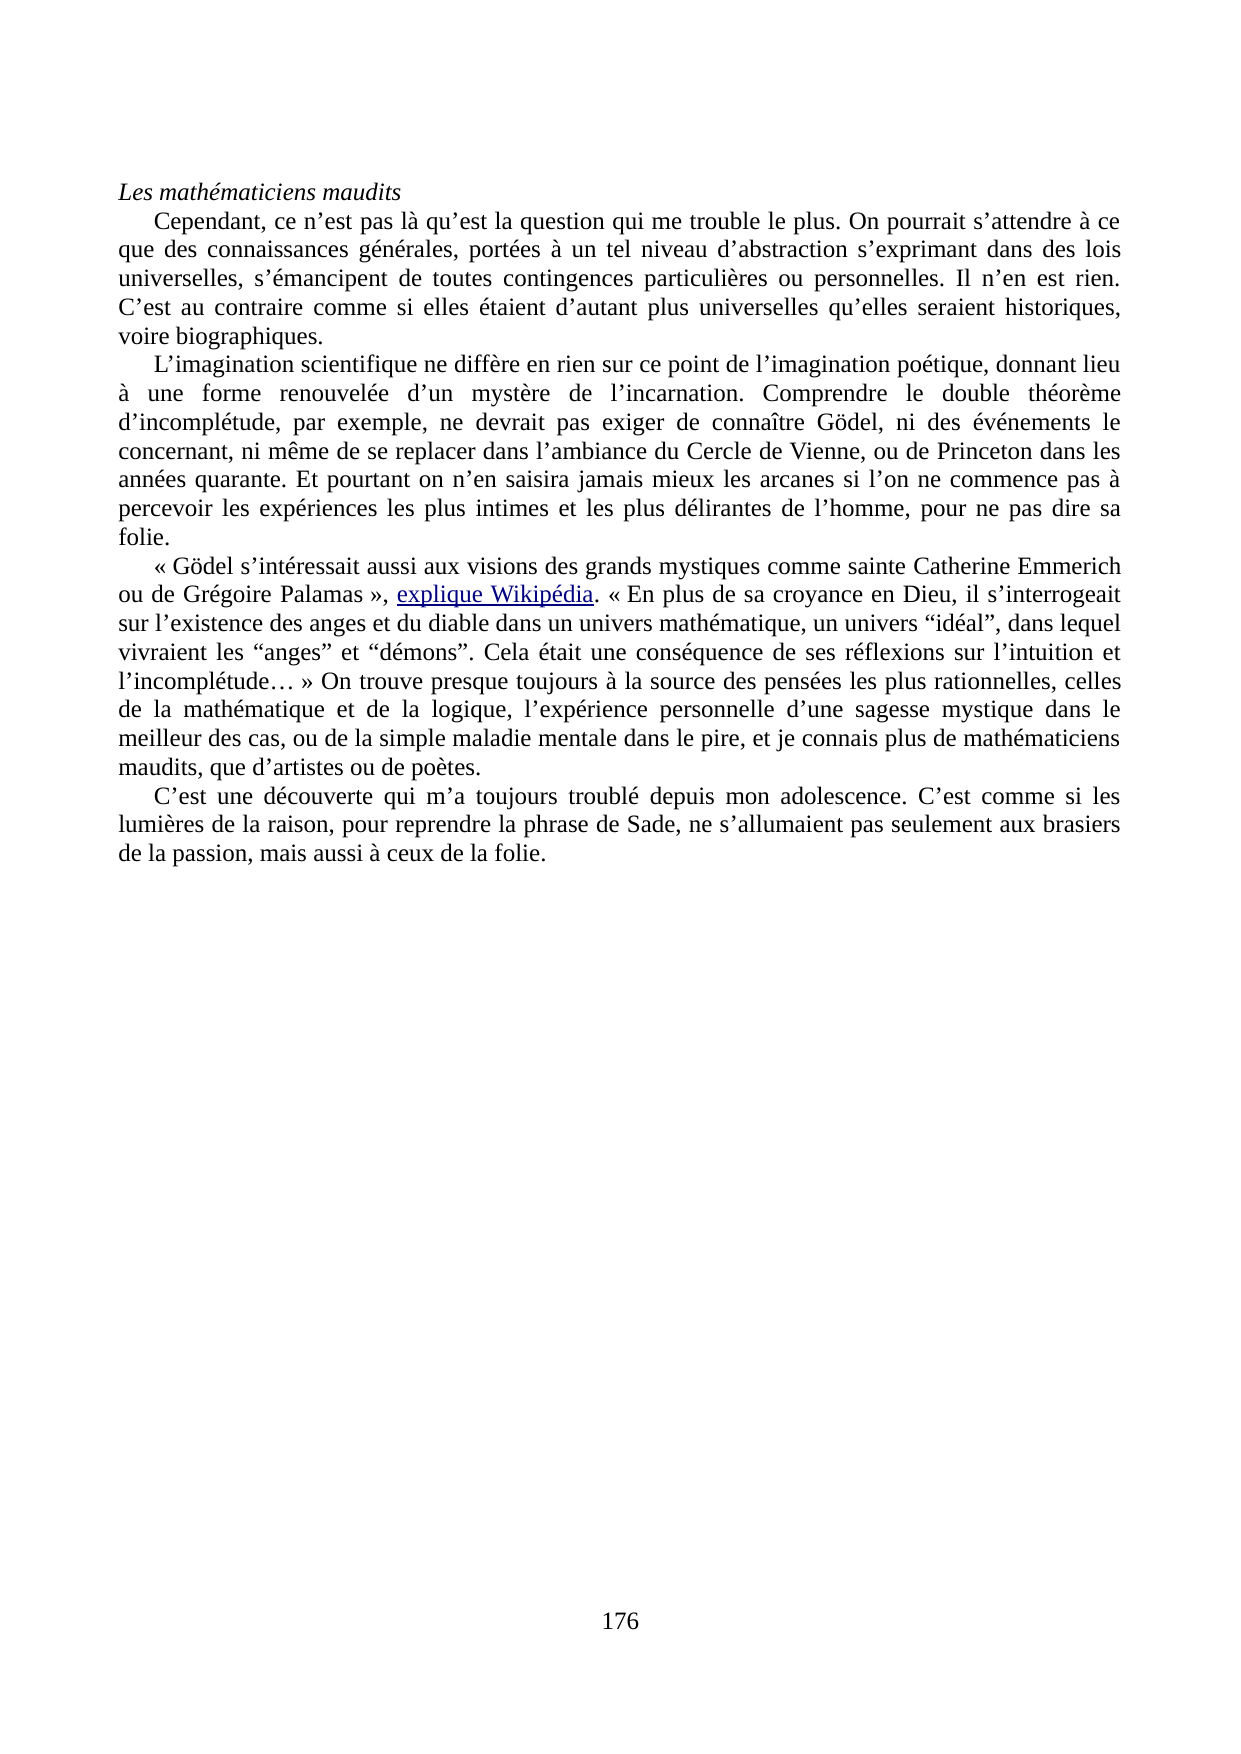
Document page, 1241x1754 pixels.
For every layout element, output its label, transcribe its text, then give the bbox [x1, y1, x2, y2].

text C’est une découverte qui m’a toujours troublé depuis mon adolescence. C’est comme si les lumières de la raison, pour reprendre la phrase de Sade, ne s’allumaient pas seulement aux brasiers de la passion, mais aussi à ceux de la folie. [118, 781, 1122, 867]
text L’imagination scientifique ne diffère en rien sur ce point de l’imagination poétique, donnant lieu à une forme renouvelée d’un mystère de l’incarnation. Comprendre le double théorème d’incomplétude, par exemple, ne devrait pas exiger de connaître Gödel, ni des événements le concernant, ni même de se replacer dans l’ambiance du Cercle de Vienne, ou de Princeton dans les années quarante. Et pourtant on n’en saisira jamais mieux les arcanes si l’on ne commence pas à percevoir les expériences les plus intimes et les plus délirantes de l’homme, pour ne pas dire sa folie. [118, 349, 1122, 551]
text « Gödel s’intéressait aussi aux visions des grands mystiques comme sainte Catherine Emmerich ou de Grégoire Palamas », explique Wikipédia. « En plus de sa croyance en Dieu, il s’interrogeait sur l’existence des anges et du diable dans un univers mathématique, un univers “idéal”, dans lequel vivraient les “anges” et “démons”. Cela était une conséquence de ses réflexions sur l’intuition et l’incomplétude… » On trouve presque toujours à la source des pensées les plus rationnelles, celles de la mathématique et de la logique, l’expérience personnelle d’une sagesse mystique dans le meilleur des cas, ou de la simple maladie mentale dans le pire, et je connais plus de mathématiciens maudits, que d’artistes ou de poètes. [118, 551, 1122, 781]
text Cependant, ce n’est pas là qu’est la question qui me trouble le plus. On pourrait s’attendre à ce que des connaissances générales, portées à un tel niveau d’abstraction s’exprimant dans des lois universelles, s’émancipent de toutes contingences particulières ou personnelles. Il n’en est rien. C’est au contraire comme si elles étaient d’autant plus universelles qu’elles seraient historiques, voire biographiques. [118, 206, 1122, 349]
subtitle Les mathématiciens maudits [118, 177, 1122, 206]
